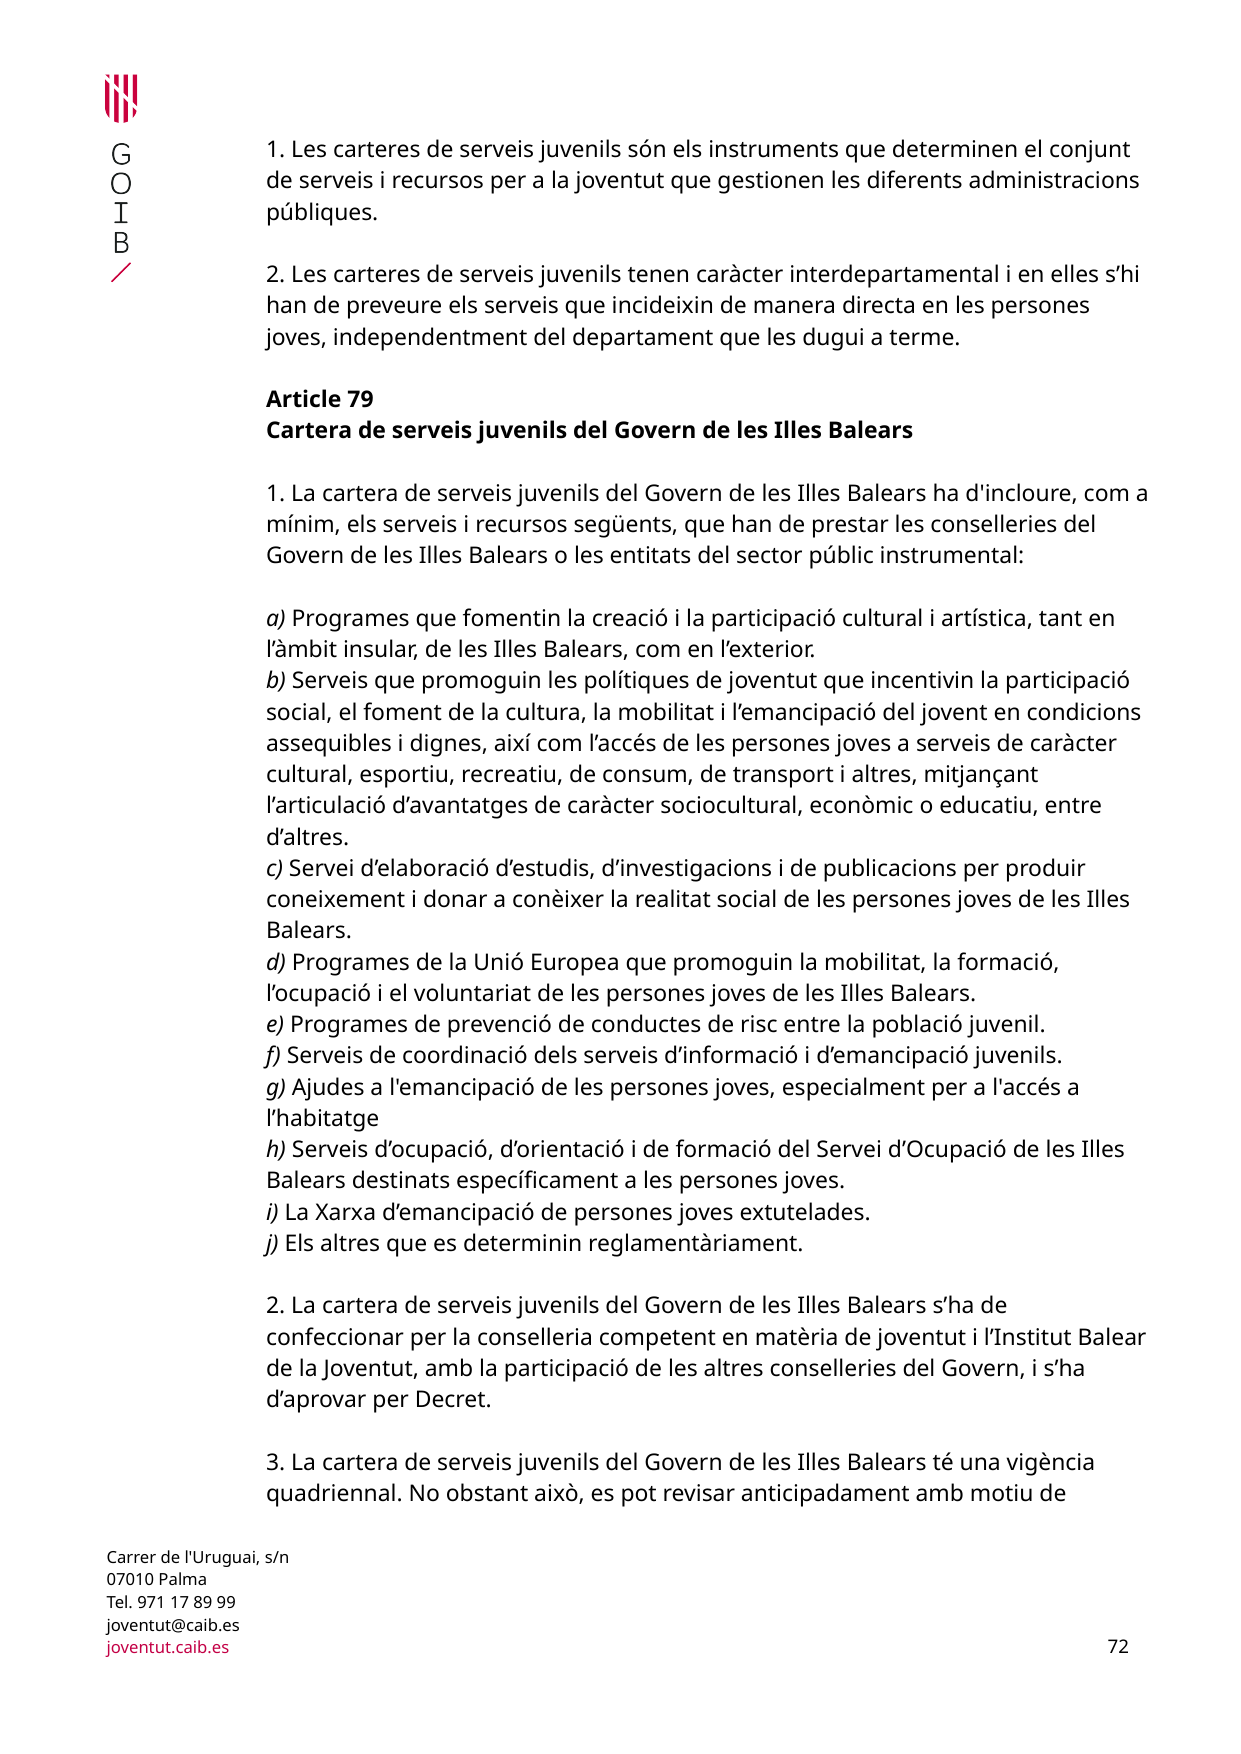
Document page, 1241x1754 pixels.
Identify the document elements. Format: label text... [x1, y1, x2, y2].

text 2. Les carteres de serveis juvenils tenen caràcter interdepartamental i en elles s’hi han de preveure els serveis que incideixin de manera directa en les persones joves, independentment del departament que les dugui a terme. [266, 258, 1152, 352]
text Cartera de serveis juvenils del Govern de les Illes Balears [266, 414, 1152, 445]
text g) Ajudes a l'emancipació de les persones joves, especialment per a l'accés a l’habitatge [266, 1070, 1152, 1133]
text 2. La cartera de serveis juvenils del Govern de les Illes Balears s’ha de confeccionar per la conselleria competent en matèria de joventut i l’Institut Balear de la Joventut, amb la participació de les altres conselleries del Govern, i s’ha d’aprovar per Decret. [266, 1289, 1152, 1414]
text i) La Xarxa d’emancipació de persones joves extutelades. [266, 1195, 1152, 1227]
text 1. La cartera de serveis juvenils del Govern de les Illes Balears ha d'incloure, com a mínim, els serveis i recursos següents, que han de prestar les conselleries del Govern de les Illes Balears o les entitats del sector públic instrumental: [266, 477, 1152, 570]
text 1. Les carteres de serveis juvenils són els instruments que determinen el conjunt de serveis i recursos per a la joventut que gestionen les diferents administracions públiques. [266, 133, 1152, 227]
text f) Serveis de coordinació dels serveis d’informació i d’emancipació juvenils. [266, 1039, 1152, 1070]
text Article 79 [266, 383, 1152, 414]
picture [76, 51, 166, 313]
text j) Els altres que es determinin reglamentàriament. [266, 1227, 1152, 1258]
text e) Programes de prevenció de conductes de risc entre la població juvenil. [266, 1008, 1152, 1039]
text c) Servei d’elaboració d’estudis, d’investigacions i de publicacions per produir coneixement i donar a conèixer la realitat social de les persones joves de les Illes Balears. [266, 852, 1152, 945]
text d) Programes de la Unió Europea que promoguin la mobilitat, la formació, l’ocupació i el voluntariat de les persones joves de les Illes Balears. [266, 945, 1152, 1008]
text a) Programes que fomentin la creació i la participació cultural i artística, tant en l’àmbit insular, de les Illes Balears, com en l’exterior. [266, 602, 1152, 664]
text b) Serveis que promoguin les polítiques de joventut que incentivin la participació social, el foment de la cultura, la mobilitat i l’emancipació del jovent en condicions assequibles i dignes, així com l’accés de les persones joves a serveis de caràcter cultural, esportiu, recreatiu, de consum, de transport i altres, mitjançant l’articulació d’avantatges de caràcter sociocultural, econòmic o educatiu, entre d’altres. [266, 664, 1152, 852]
text h) Serveis d’ocupació, d’orientació i de formació del Servei d’Ocupació de les Illes Balears destinats específicament a les persones joves. [266, 1133, 1152, 1195]
text 3. La cartera de serveis juvenils del Govern de les Illes Balears té una vigència quadriennal. No obstant això, es pot revisar anticipadament amb motiu de [266, 1445, 1152, 1508]
